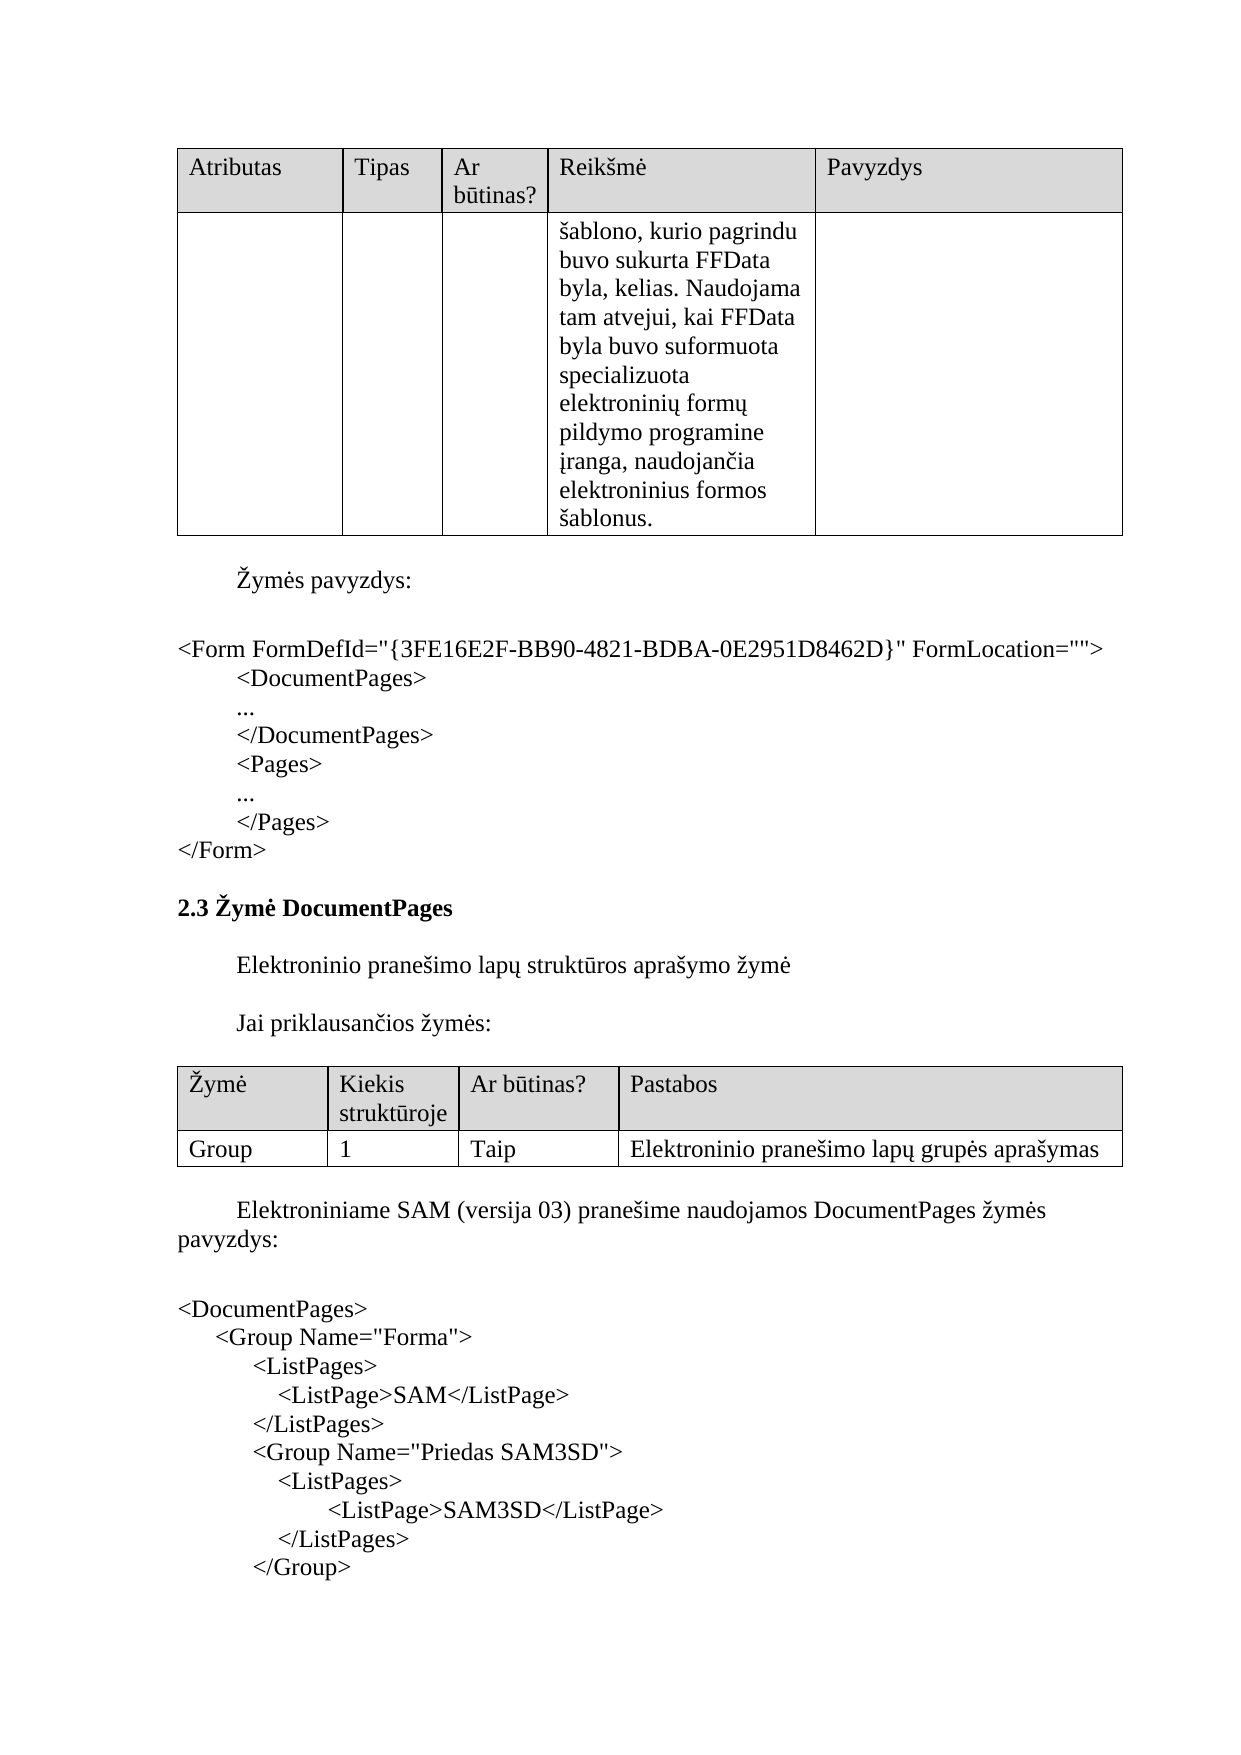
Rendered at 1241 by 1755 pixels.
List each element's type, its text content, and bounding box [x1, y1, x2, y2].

text <ListPage>SAM3SD</ListPage> [177, 1495, 1122, 1524]
text Jai priklausančios žymės: [177, 1008, 1122, 1037]
text <Form FormDefId="{3FE16E2F-BB90-4821-BDBA-0E2951D8462D}" FormLocation=""> [177, 634, 1122, 663]
table_header Reikšmė [549, 149, 815, 212]
table_header Atributas [178, 149, 342, 212]
text </Pages> [177, 807, 1122, 836]
table_header Kiekis struktūroje [329, 1067, 458, 1130]
text </Group> [177, 1552, 1122, 1581]
text <DocumentPages> [177, 663, 1122, 692]
text <Group Name="Priedas SAM3SD"> [177, 1437, 1122, 1466]
table_cell [816, 213, 1122, 535]
table_cell Elektroninio pranešimo lapų grupės aprašymas [619, 1131, 1122, 1166]
table_header Žymė [178, 1067, 327, 1130]
table_header Pavyzdys [816, 149, 1122, 212]
text </DocumentPages> [177, 721, 1122, 749]
text Elektroniniame SAM (versija 03) pranešime naudojamos DocumentPages žymės pavyzdys: [177, 1195, 1122, 1253]
table_cell [178, 213, 342, 535]
text <Pages> [177, 749, 1122, 778]
text <ListPages> [177, 1466, 1122, 1495]
table_header Tipas [344, 149, 441, 212]
table_cell Group [178, 1131, 327, 1166]
table_cell Taip [459, 1131, 618, 1166]
text ... [177, 692, 1122, 721]
table_header Ar būtinas? [443, 149, 547, 212]
text </ListPages> [177, 1524, 1122, 1552]
table_cell [343, 213, 442, 535]
text 2.3 Žymė DocumentPages [177, 893, 1122, 922]
table_header Pastabos [620, 1067, 1122, 1130]
table_cell [443, 213, 547, 535]
text </Form> [177, 836, 1122, 864]
table_header Ar būtinas? [460, 1067, 618, 1130]
text <ListPage>SAM</ListPage> [177, 1380, 1122, 1409]
text <ListPages> [177, 1351, 1122, 1380]
text <DocumentPages> [177, 1294, 1122, 1322]
table_cell šablono, kurio pagrindu buvo sukurta FFData byla, kelias. Naudojama tam atvejui, kai FFData byla buvo suformuota specializuota elektroninių formų pildymo programine įranga, naudojančia elektroninius formos šablonus. [548, 213, 815, 535]
text Žymės pavyzdys: [177, 565, 1122, 594]
table_cell 1 [328, 1131, 458, 1166]
text Elektroninio pranešimo lapų struktūros aprašymo žymė [177, 951, 1122, 979]
text <Group Name="Forma"> [177, 1322, 1122, 1351]
text </ListPages> [177, 1409, 1122, 1437]
text ... [177, 778, 1122, 807]
